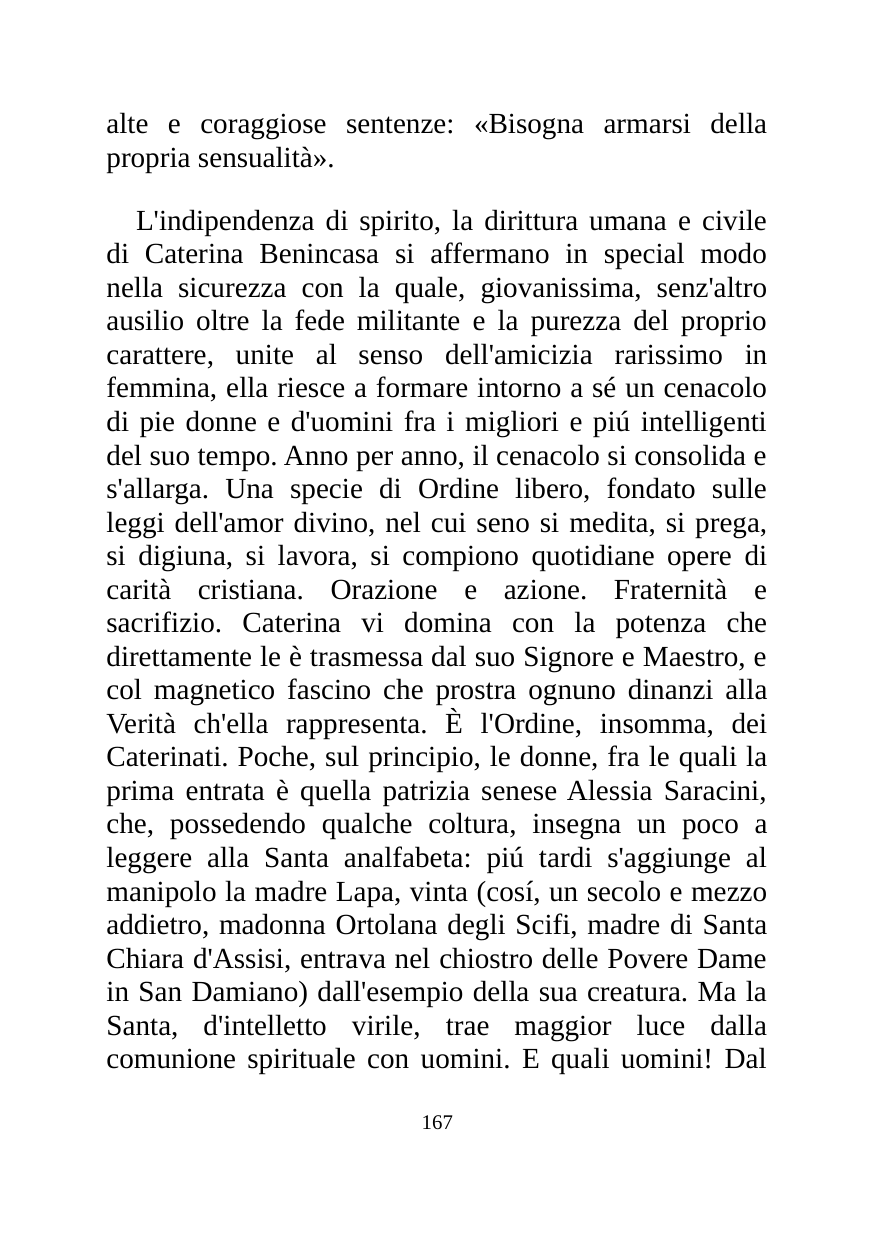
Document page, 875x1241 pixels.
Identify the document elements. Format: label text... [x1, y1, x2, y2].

text L'indipendenza di spirito, la dirittura umana e civile di Caterina Benincasa si affermano in special modo nella sicurezza con la quale, giovanissima, senz'altro ausilio oltre la fede militante e la purezza del proprio carattere, unite al senso dell'amicizia rarissimo in femmina, ella riesce a formare intorno a sé un cenacolo di pie donne e d'uomini fra i migliori e piú intelligenti del suo tempo. Anno per anno, il cenacolo si consolida e s'allarga. Una specie di Ordine libero, fondato sulle leggi dell'amor divino, nel cui seno si medita, si prega, si digiuna, si lavora, si compiono quotidiane opere di carità cristiana. Orazione e azione. Fraternità e sacrifizio. Caterina vi domina con la potenza che direttamente le è trasmessa dal suo Signore e Maestro, e col magnetico fascino che prostra ognuno dinanzi alla Verità ch'ella rappresenta. È l'Ordine, insomma, dei Caterinati. Poche, sul principio, le donne, fra le quali la prima entrata è quella patrizia senese Alessia Saracini, che, possedendo qualche coltura, insegna un poco a leggere alla Santa analfabeta: piú tardi s'aggiunge al manipolo la madre Lapa, vinta (cosí, un secolo e mezzo addietro, madonna Ortolana degli Scifi, madre di Santa Chiara d'Assisi, entrava nel chiostro delle Povere Dame in San Damiano) dall'esempio della sua creatura. Ma la Santa, d'intelletto virile, trae maggior luce dalla comunione spirituale con uomini. E quali uomini! Dal [106, 203, 768, 1075]
text alte e coraggiose sentenze: «Bisogna armarsi della propria sensualità». [106, 106, 768, 173]
